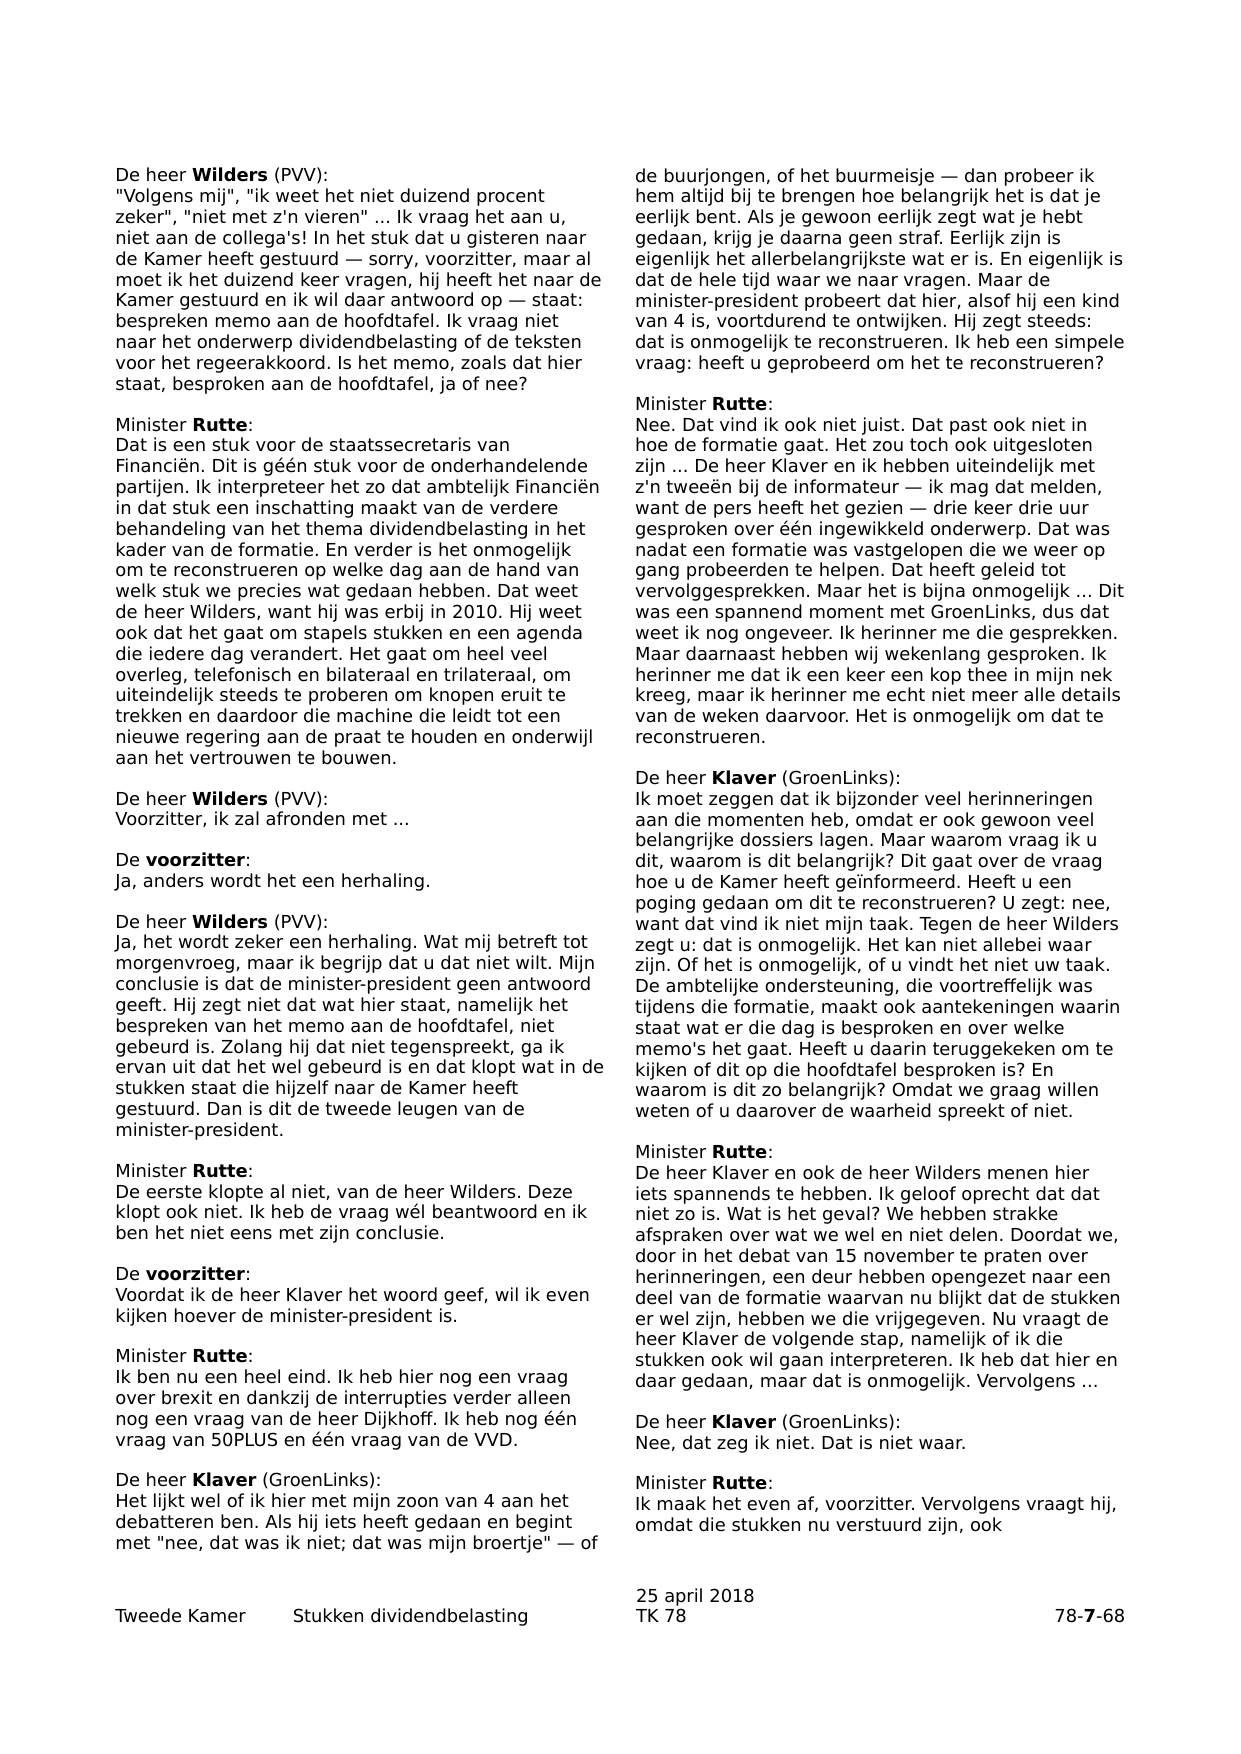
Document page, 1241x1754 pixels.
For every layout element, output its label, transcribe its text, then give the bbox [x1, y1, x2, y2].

text "Volgens mij", "ik weet het niet duizend procent zeker", "niet met z'n vieren" ... Ik vraag het aan u, niet aan de collega's! In het stuk dat u gisteren naar de Kamer heeft gestuurd — sorry, voorzitter, maar al moet ik het duizend keer vragen, hij heeft het naar de Kamer gestuurd en ik wil daar antwoord op — staat: bespreken memo aan de hoofdtafel. Ik vraag niet naar het onderwerp dividendbelasting of de teksten voor het regeerakkoord. Is het memo, zoals dat hier staat, besproken aan de hoofdtafel, ja of nee? [115, 186, 605, 394]
text Minister Rutte: [635, 1142, 1125, 1162]
text Ik moet zeggen dat ik bijzonder veel herinneringen aan die momenten heb, omdat er ook gewoon veel belangrijke dossiers lagen. Maar waarom vraag ik u dit, waarom is dit belangrijk? Dit gaat over de vraag hoe u de Kamer heeft geïnformeerd. Heeft u een poging gedaan om dit te reconstrueren? U zegt: nee, want dat vind ik niet mijn taak. Tegen de heer Wilders zegt u: dat is onmogelijk. Het kan niet allebei waar zijn. Of het is onmogelijk, of u vindt het niet uw taak. De ambtelijke ondersteuning, die voortreffelijk was tijdens die formatie, maakt ook aantekeningen waarin staat wat er die dag is besproken en over welke memo's het gaat. Heeft u daarin teruggekeken om te kijken of dit op die hoofdtafel besproken is? En waarom is dit zo belangrijk? Omdat we graag willen weten of u daarover de waarheid spreekt of niet. [635, 788, 1125, 1122]
text De heer Klaver (GroenLinks): [635, 768, 1125, 788]
text De heer Wilders (PVV): [115, 912, 605, 932]
text Ja, anders wordt het een herhaling. [115, 871, 605, 892]
text De heer Wilders (PVV): [115, 788, 605, 809]
text Ik ben nu een heel eind. Ik heb hier nog een vraag over brexit en dankzij de interrupties verder alleen nog een vraag van de heer Dijkhoff. Ik heb nog één vraag van 50PLUS en één vraag van de VVD. [115, 1367, 605, 1450]
text Nee, dat zeg ik niet. Dat is niet waar. [635, 1432, 1125, 1453]
text Voordat ik de heer Klaver het woord geef, wil ik even kijken hoever de minister-president is. [115, 1284, 605, 1326]
text Minister Rutte: [115, 1346, 605, 1367]
text De voorzitter: [115, 850, 605, 871]
text De heer Klaver (GroenLinks): [115, 1470, 605, 1491]
text Het lijkt wel of ik hier met mijn zoon van 4 aan het debatteren ben. Als hij iets heeft gedaan en begint met "nee, dat was ik niet; dat was mijn broertje" — of [115, 1491, 605, 1553]
text De heer Wilders (PVV): [115, 165, 605, 186]
text De heer Klaver (GroenLinks): [635, 1412, 1125, 1432]
text Voorzitter, ik zal afronden met ... [115, 809, 605, 830]
text De eerste klopte al niet, van de heer Wilders. Deze klopt ook niet. Ik heb de vraag wél beantwoord en ik ben het niet eens met zijn conclusie. [115, 1181, 605, 1244]
text De heer Klaver en ook de heer Wilders menen hier iets spannends te hebben. Ik geloof oprecht dat dat niet zo is. Wat is het geval? We hebben strakke afspraken over wat we wel en niet delen. Doordat we, door in het debat van 15 november te praten over herinneringen, een deur hebben opengezet naar een deel van de formatie waarvan nu blijkt dat de stukken er wel zijn, hebben we die vrijgegeven. Nu vraagt de heer Klaver de volgende stap, namelijk of ik die stukken ook wil gaan interpreteren. Ik heb dat hier en daar gedaan, maar dat is onmogelijk. Vervolgens ... [635, 1162, 1125, 1392]
text Minister Rutte: [115, 414, 605, 435]
text Ja, het wordt zeker een herhaling. Wat mij betreft tot morgenvroeg, maar ik begrijp dat u dat niet wilt. Mijn conclusie is dat de minister-president geen antwoord geeft. Hij zegt niet dat wat hier staat, namelijk het bespreken van het memo aan de hoofdtafel, niet gebeurd is. Zolang hij dat niet tegenspreekt, ga ik ervan uit dat het wel gebeurd is en dat klopt wat in de stukken staat die hijzelf naar de Kamer heeft gestuurd. Dan is dit de tweede leugen van de minister-president. [115, 932, 605, 1141]
text Dat is een stuk voor de staatssecretaris van Financiën. Dit is géén stuk voor de onderhandelende partijen. Ik interpreteer het zo dat ambtelijk Financiën in dat stuk een inschatting maakt van de verdere behandeling van het thema dividendbelasting in het kader van de formatie. En verder is het onmogelijk om te reconstrueren op welke dag aan de hand van welk stuk we precies wat gedaan hebben. Dat weet de heer Wilders, want hij was erbij in 2010. Hij weet ook dat het gaat om stapels stukken en een agenda die iedere dag verandert. Het gaat om heel veel overleg, telefonisch en bilateraal en trilateraal, om uiteindelijk steeds te proberen om knopen eruit te trekken en daardoor die machine die leidt tot een nieuwe regering aan de praat te houden en onderwijl aan het vertrouwen te bouwen. [115, 435, 605, 768]
text de buurjongen, of het buurmeisje — dan probeer ik hem altijd bij te brengen hoe belangrijk het is dat je eerlijk bent. Als je gewoon eerlijk zegt wat je hebt gedaan, krijg je daarna geen straf. Eerlijk zijn is eigenlijk het allerbelangrijkste wat er is. En eigenlijk is dat de hele tijd waar we naar vragen. Maar de minister-president probeert dat hier, alsof hij een kind van 4 is, voortdurend te ontwijken. Hij zegt steeds: dat is onmogelijk te reconstrueren. Ik heb een simpele vraag: heeft u geprobeerd om het te reconstrueren? [635, 165, 1125, 374]
text Ik maak het even af, voorzitter. Vervolgens vraagt hij, omdat die stukken nu verstuurd zijn, ook [635, 1494, 1125, 1536]
text Minister Rutte: [635, 394, 1125, 414]
text Minister Rutte: [635, 1473, 1125, 1494]
text De voorzitter: [115, 1264, 605, 1284]
text Minister Rutte: [115, 1161, 605, 1181]
text Nee. Dat vind ik ook niet juist. Dat past ook niet in hoe de formatie gaat. Het zou toch ook uitgesloten zijn ... De heer Klaver en ik hebben uiteindelijk met z'n tweeën bij de informateur — ik mag dat melden, want de pers heeft het gezien — drie keer drie uur gesproken over één ingewikkeld onderwerp. Dat was nadat een formatie was vastgelopen die we weer op gang probeerden te helpen. Dat heeft geleid tot vervolggesprekken. Maar het is bijna onmogelijk ... Dit was een spannend moment met GroenLinks, dus dat weet ik nog ongeveer. Ik herinner me die gesprekken. Maar daarnaast hebben wij wekenlang gesproken. Ik herinner me dat ik een keer een kop thee in mijn nek kreeg, maar ik herinner me echt niet meer alle details van de weken daarvoor. Het is onmogelijk om dat te reconstrueren. [635, 414, 1125, 748]
